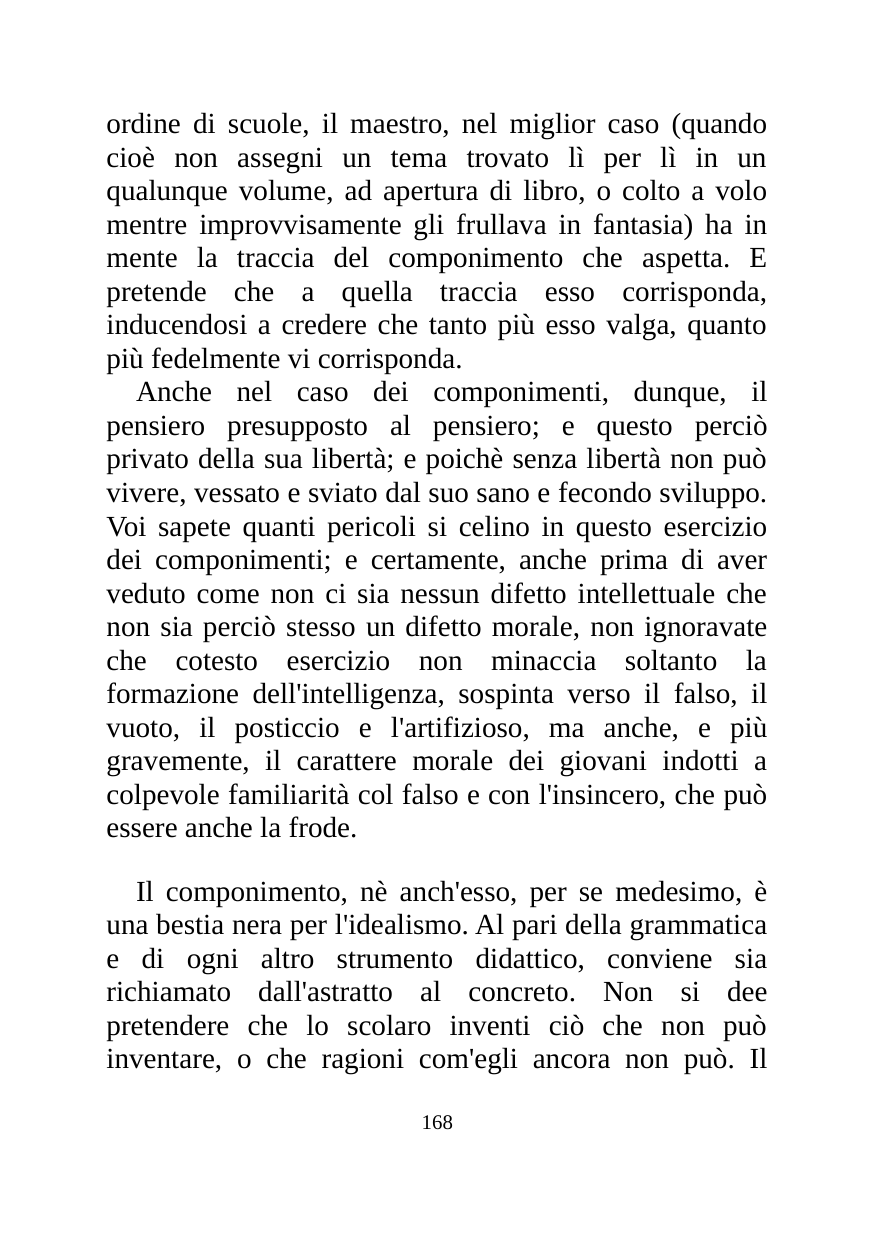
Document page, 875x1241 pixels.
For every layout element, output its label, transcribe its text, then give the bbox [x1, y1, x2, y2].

text Il componimento, nè anch'esso, per se medesimo, è una bestia nera per l'idealismo. Al pari della grammatica e di ogni altro strumento didattico, conviene sia richiamato dall'astratto al concreto. Non si dee pretendere che lo scolaro inventi ciò che non può inventare, o che ragioni com'egli ancora non può. Il [106, 874, 768, 1075]
text ordine di scuole, il maestro, nel miglior caso (quando cioè non assegni un tema trovato lì per lì in un qualunque volume, ad apertura di libro, o colto a volo mentre improvvisamente gli frullava in fantasia) ha in mente la traccia del componimento che aspetta. E pretende che a quella traccia esso corrisponda, inducendosi a credere che tanto più esso valga, quanto più fedelmente vi corrisponda. [106, 106, 768, 374]
text Anche nel caso dei componimenti, dunque, il pensiero presupposto al pensiero; e questo perciò privato della sua libertà; e poichè senza libertà non può vivere, vessato e sviato dal suo sano e fecondo sviluppo. Voi sapete quanti pericoli si celino in questo esercizio dei componimenti; e certamente, anche prima di aver veduto come non ci sia nessun difetto intellettuale che non sia perciò stesso un difetto morale, non ignoravate che cotesto esercizio non minaccia soltanto la formazione dell'intelligenza, sospinta verso il falso, il vuoto, il posticcio e l'artifizioso, ma anche, e più gravemente, il carattere morale dei giovani indotti a colpevole familiarità col falso e con l'insincero, che può essere anche la frode. [106, 374, 768, 844]
